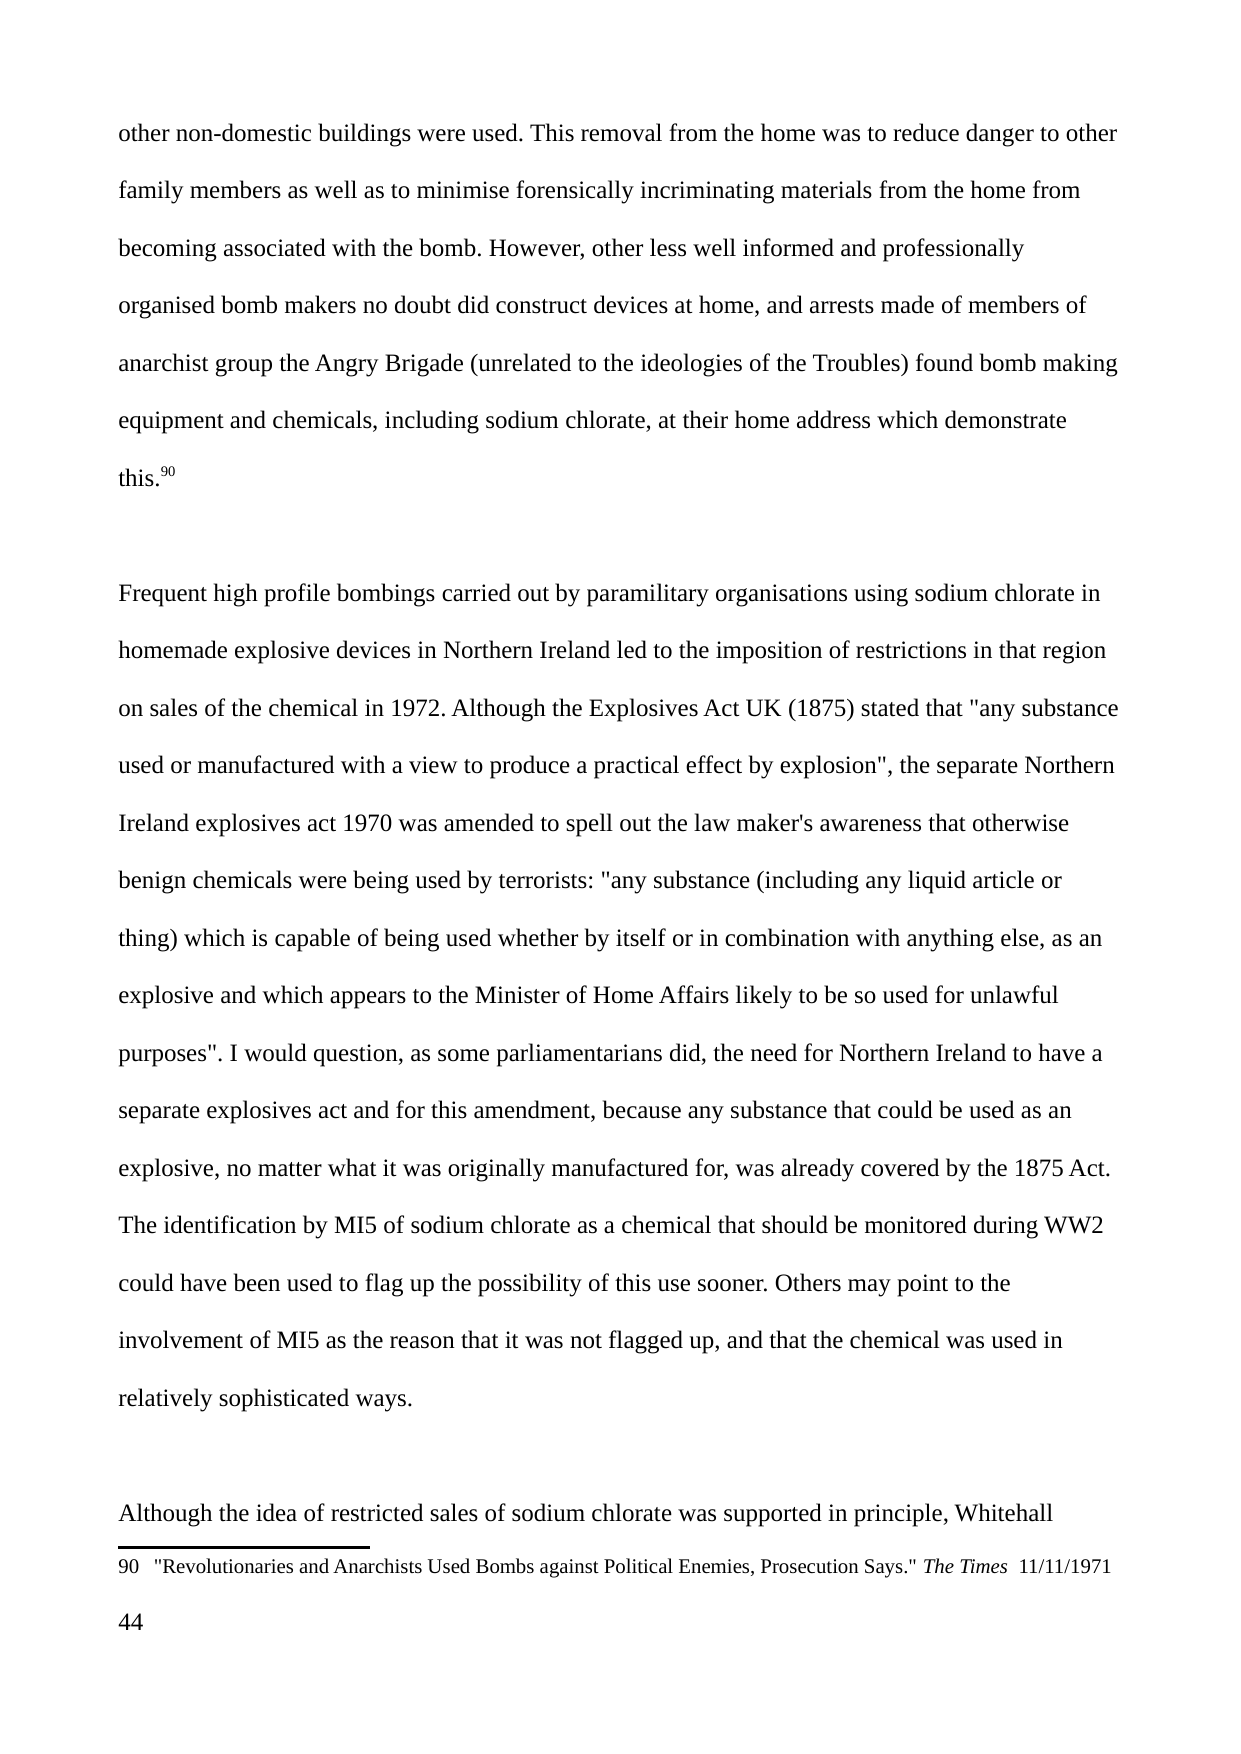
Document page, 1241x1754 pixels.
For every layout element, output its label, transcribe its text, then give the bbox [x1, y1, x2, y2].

text other non-domestic buildings were used. This removal from the home was to reduce danger to other family members as well as to minimise forensically incriminating materials from the home from becoming associated with the bomb. However, other less well informed and professionally organised bomb makers no doubt did construct devices at home, and arrests made of members of anarchist group the Angry Brigade (unrelated to the ideologies of the Troubles) found bomb making equipment and chemicals, including sodium chlorate, at their home address which demonstrate this. [118, 118, 1122, 492]
text Although the idea of restricted sales of sodium chlorate was supported in principle, Whitehall [118, 1498, 1122, 1527]
text Frequent high profile bombings carried out by paramilitary organisations using sodium chlorate in homemade explosive devices in Northern Ireland led to the imposition of restrictions in that region on sales of the chemical in 1972. Although the Explosives Act UK (1875) stated that "any substance used or manufactured with a view to produce a practical effect by explosion", the separate Northern Ireland explosives act 1970 was amended to spell out the law maker's awareness that otherwise benign chemicals were being used by terrorists: "any substance (including any liquid article or thing) which is capable of being used whether by itself or in combination with anything else, as an explosive and which appears to the Minister of Home Affairs likely to be so used for unlawful purposes". I would question, as some parliamentarians did, the need for Northern Ireland to have a separate explosives act and for this amendment, because any substance that could be used as an explosive, no matter what it was originally manufactured for, was already covered by the 1875 Act. The identification by MI5 of sodium chlorate as a chemical that should be monitored during WW2 could have been used to flag up the possibility of this use sooner. Others may point to the involvement of MI5 as the reason that it was not flagged up, and that the chemical was used in relatively sophisticated ways. [118, 578, 1122, 1412]
text "Revolutionaries and Anarchists Used Bombs against Political Enemies, Prosecution Says." The Times 11/11/1971 [118, 1553, 1122, 1578]
